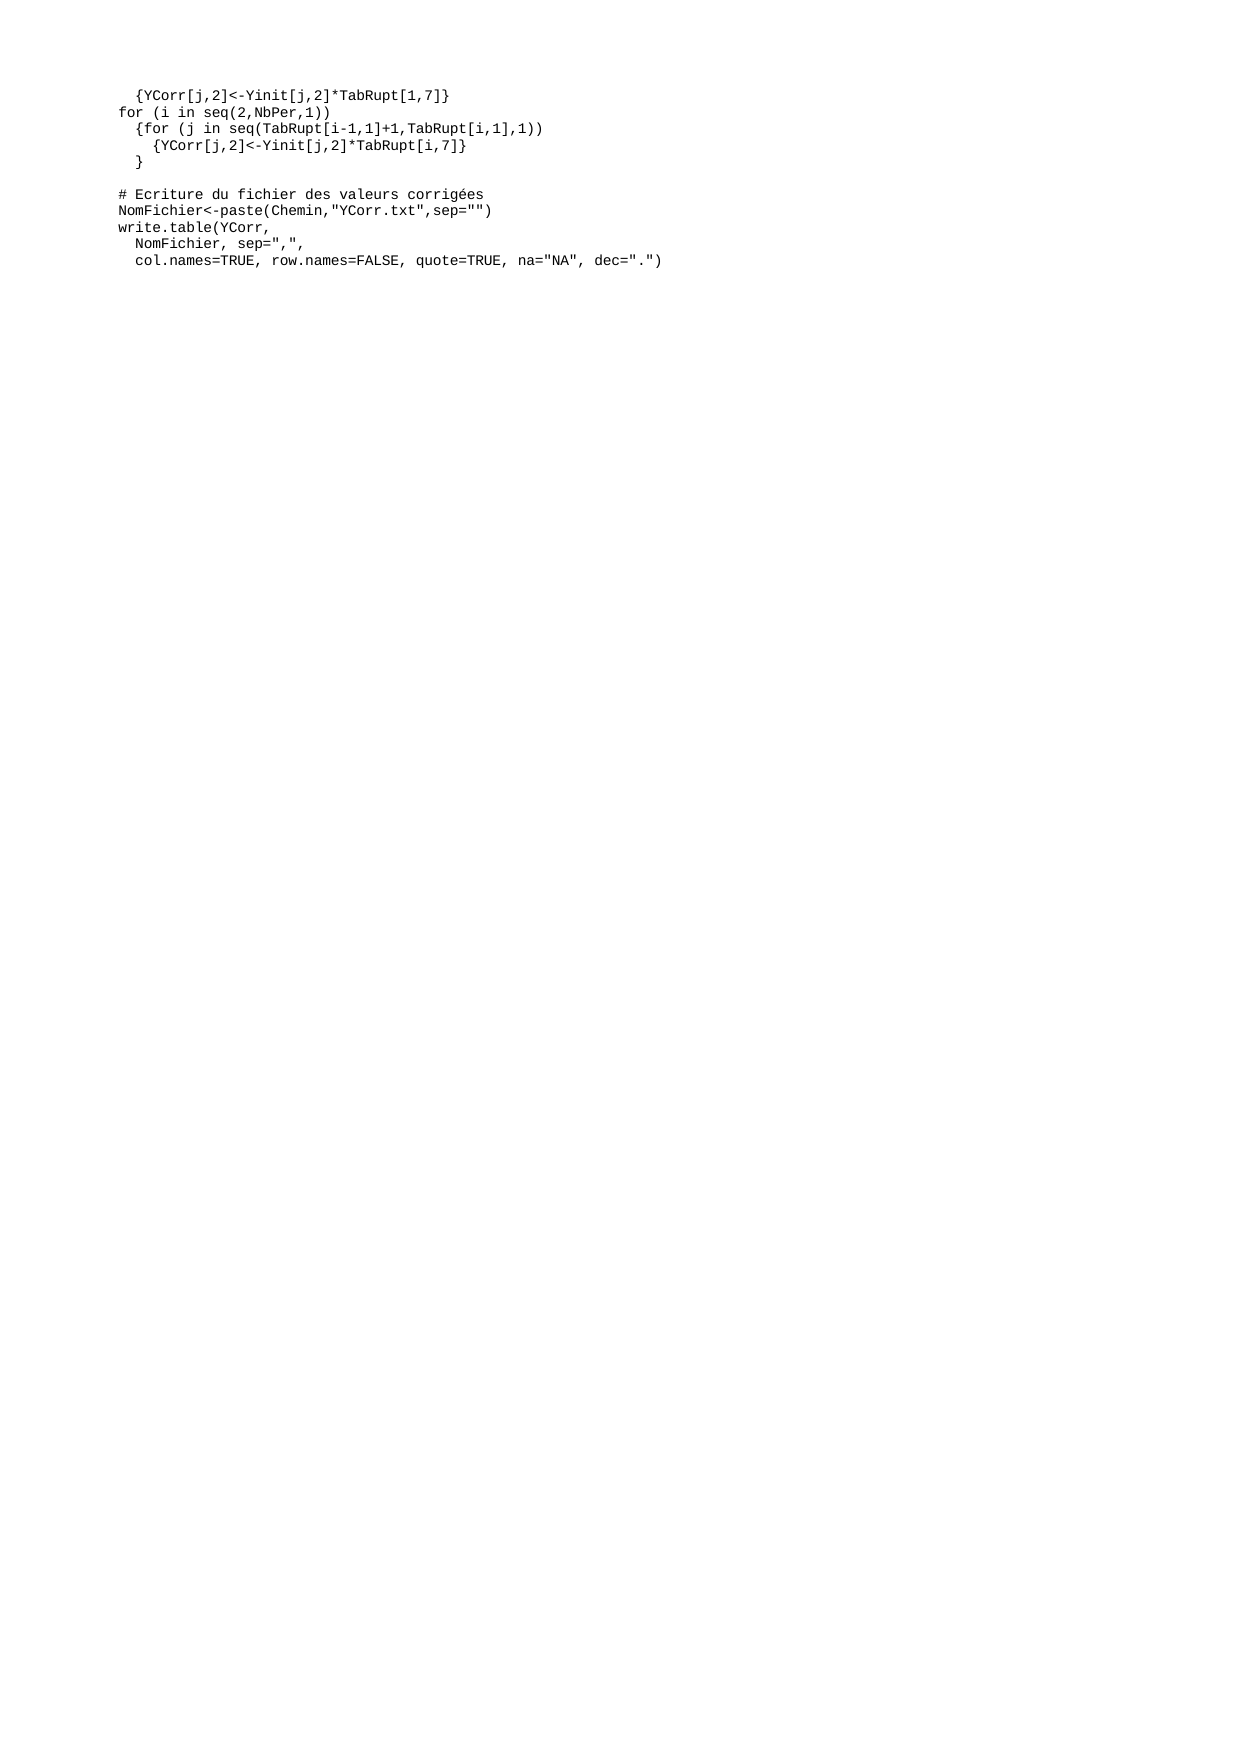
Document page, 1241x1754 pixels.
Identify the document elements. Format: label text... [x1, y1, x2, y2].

text write.table(YCorr, [118, 220, 1122, 237]
text } [118, 154, 1122, 171]
text NomFichier, sep=",", [118, 237, 1122, 253]
text col.names=TRUE, row.names=FALSE, quote=TRUE, na="NA", dec=".") [118, 253, 1122, 269]
text {YCorr[j,2]<-Yinit[j,2]*TabRupt[1,7]} [118, 88, 1122, 105]
text # Ecriture du fichier des valeurs corrigées [118, 187, 1122, 204]
text NomFichier<-paste(Chemin,"YCorr.txt",sep="") [118, 204, 1122, 220]
text {for (j in seq(TabRupt[i-1,1]+1,TabRupt[i,1],1)) [118, 121, 1122, 138]
text {YCorr[j,2]<-Yinit[j,2]*TabRupt[i,7]} [118, 138, 1122, 154]
text for (i in seq(2,NbPer,1)) [118, 105, 1122, 121]
